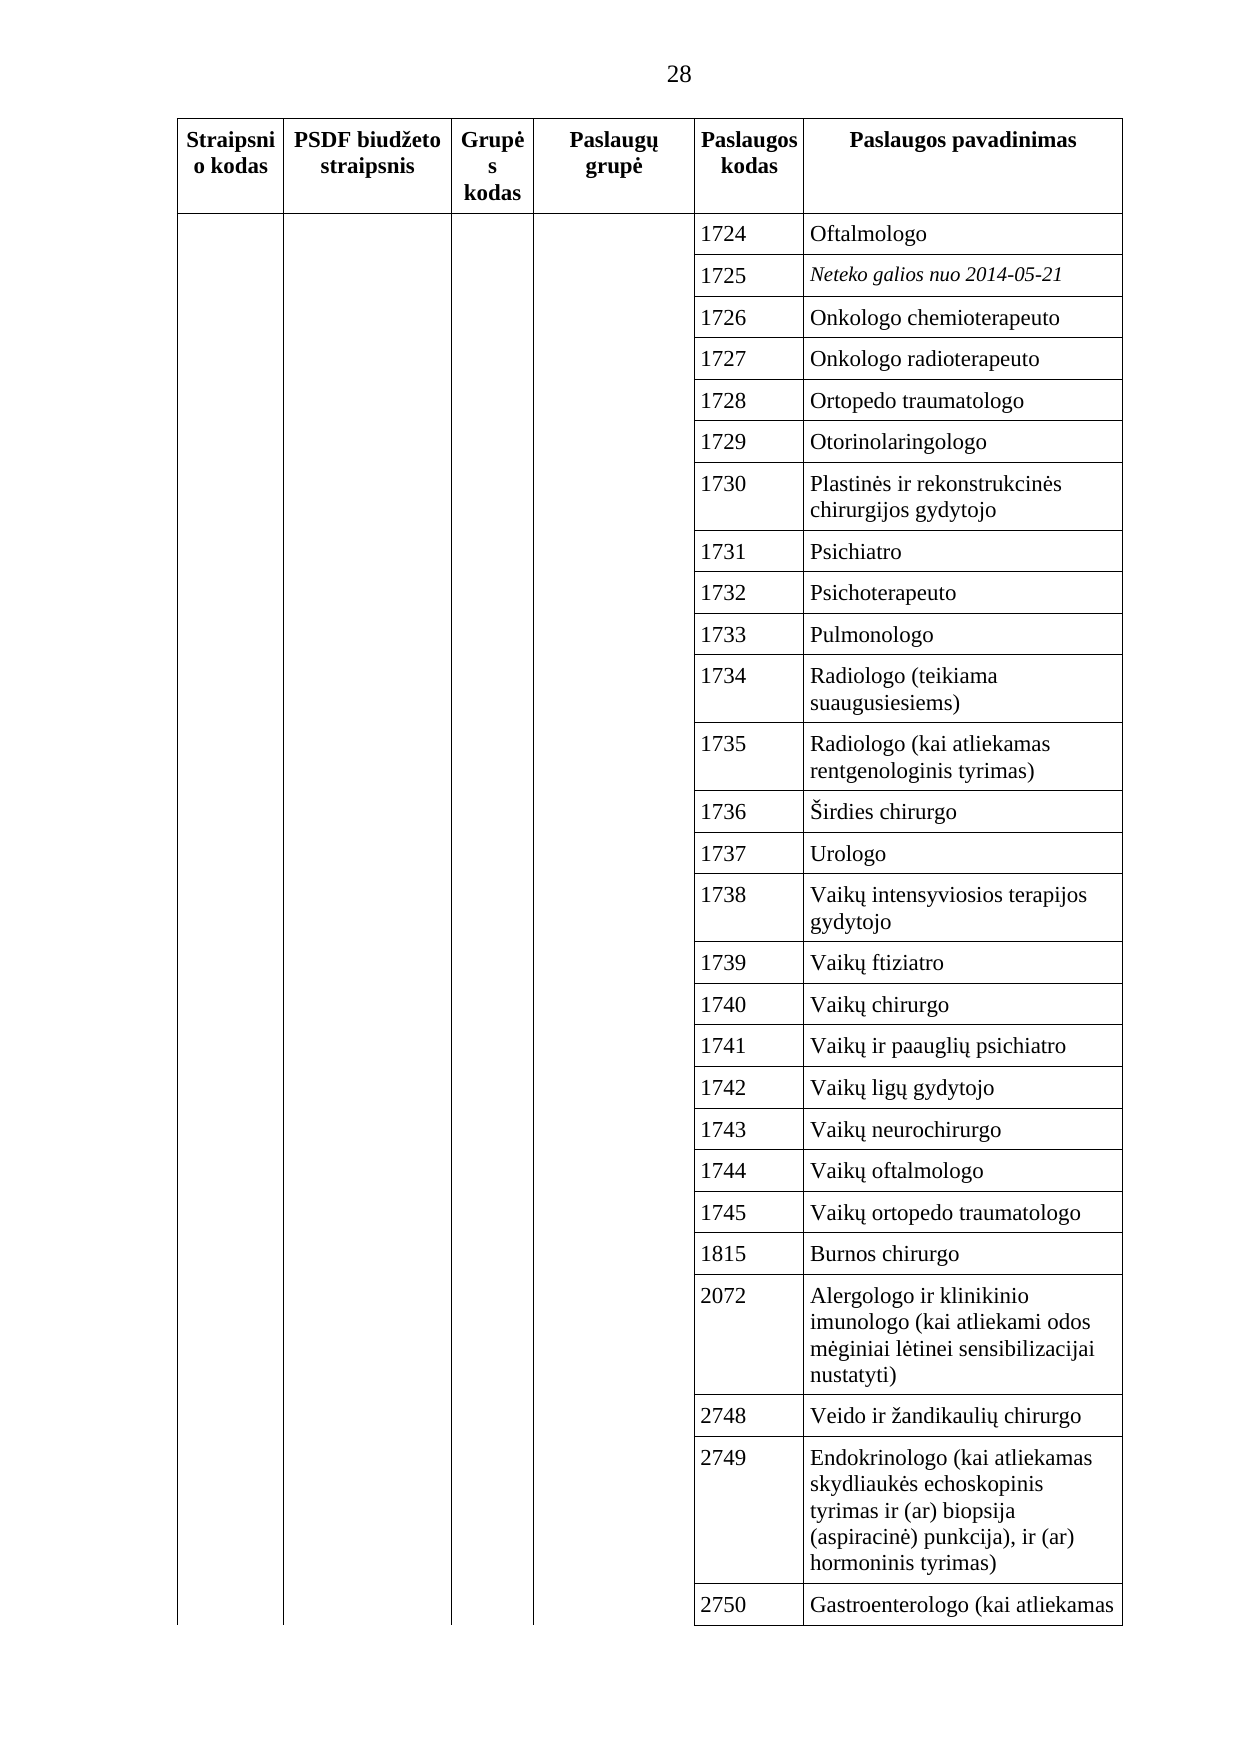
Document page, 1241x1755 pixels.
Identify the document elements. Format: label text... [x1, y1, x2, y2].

table_cell Pulmonologo [804, 614, 1122, 654]
table_cell 1728 [695, 380, 803, 420]
table_cell Vaikų ortopedo traumatologo [804, 1192, 1122, 1232]
table_header Paslaugos kodas [695, 119, 803, 212]
table_cell [284, 296, 451, 337]
table_header Grupės kodas [452, 119, 533, 212]
table_cell [178, 1394, 283, 1436]
table_cell [452, 1108, 533, 1149]
table_cell [452, 873, 533, 941]
table_cell [534, 571, 694, 613]
table_cell 1724 [695, 214, 803, 254]
table_cell [284, 722, 451, 790]
table_cell 1745 [695, 1192, 803, 1232]
table_cell 2750 [695, 1584, 803, 1624]
table_cell 1736 [695, 791, 803, 832]
table_cell [452, 613, 533, 654]
table_cell [452, 530, 533, 571]
table_cell [178, 1191, 283, 1232]
table_header Paslaugos pavadinimas [804, 119, 1122, 212]
table_cell [452, 1191, 533, 1232]
table_cell Neteko galios nuo 2014-05-21 [804, 255, 1122, 296]
table_cell 1739 [695, 942, 803, 983]
table_cell 1731 [695, 531, 803, 571]
table_cell [178, 613, 283, 654]
table_cell [534, 462, 694, 530]
table_cell [534, 1583, 694, 1624]
table_cell [534, 1108, 694, 1149]
table_cell [284, 1149, 451, 1191]
table_cell 1740 [695, 984, 803, 1024]
table_cell [284, 379, 451, 420]
table_cell 1738 [695, 874, 803, 941]
table_cell 1730 [695, 463, 803, 530]
table_cell Alergologo ir klinikinio imunologo (kai atliekami odos mėginiai lėtinei sensibilizacijai nustatyti) [804, 1275, 1122, 1394]
table_cell [534, 1191, 694, 1232]
table_cell Otorinolaringologo [804, 421, 1122, 462]
table_cell [178, 1149, 283, 1191]
table_cell 1735 [695, 723, 803, 790]
table_cell [178, 983, 283, 1024]
table_cell [534, 983, 694, 1024]
table_cell Gastroenterologo (kai atliekamas [804, 1584, 1122, 1624]
table_cell [284, 1191, 451, 1232]
table_cell [452, 722, 533, 790]
table_cell [284, 1394, 451, 1436]
table_header Straipsnio kodas [178, 119, 283, 212]
table_cell [178, 873, 283, 941]
table_cell 1737 [695, 833, 803, 873]
table_cell [534, 1274, 694, 1394]
table_cell [534, 530, 694, 571]
table_cell [452, 420, 533, 462]
table_cell [284, 1583, 451, 1624]
table_cell 1733 [695, 614, 803, 654]
table_cell [178, 1436, 283, 1583]
table_cell [452, 571, 533, 613]
table_cell [534, 214, 694, 254]
table_cell [534, 296, 694, 337]
table_cell Psichoterapeuto [804, 572, 1122, 613]
table_cell [534, 1436, 694, 1583]
table_cell Vaikų ligų gydytojo [804, 1067, 1122, 1107]
table_cell [452, 296, 533, 337]
table_cell [452, 790, 533, 832]
table_cell 2072 [695, 1275, 803, 1394]
table_cell [178, 571, 283, 613]
table_cell [178, 420, 283, 462]
table_cell Onkologo radioterapeuto [804, 338, 1122, 379]
table_cell [534, 254, 694, 296]
table_cell [452, 654, 533, 722]
table_cell 1741 [695, 1025, 803, 1066]
table_cell [284, 941, 451, 983]
table_cell 2748 [695, 1395, 803, 1436]
table_cell [534, 379, 694, 420]
table_cell [452, 1066, 533, 1107]
table_cell [534, 722, 694, 790]
table_cell [452, 1436, 533, 1583]
table_cell Radiologo (teikiama suaugusiesiems) [804, 655, 1122, 722]
table_cell [178, 254, 283, 296]
table_cell [178, 462, 283, 530]
table_cell 1729 [695, 421, 803, 462]
table_cell [284, 254, 451, 296]
table_header PSDF biudžeto straipsnis [284, 119, 451, 212]
table_cell [452, 1232, 533, 1274]
table_cell [284, 420, 451, 462]
table_cell Ortopedo traumatologo [804, 380, 1122, 420]
table_cell [534, 613, 694, 654]
table_cell [178, 790, 283, 832]
table_cell [284, 873, 451, 941]
table_cell Onkologo chemioterapeuto [804, 297, 1122, 337]
table_cell 2749 [695, 1437, 803, 1583]
table_cell Vaikų ftiziatro [804, 942, 1122, 983]
table_cell [534, 1394, 694, 1436]
table_cell [452, 941, 533, 983]
table_cell [534, 832, 694, 873]
table_cell 1732 [695, 572, 803, 613]
table_cell [178, 941, 283, 983]
table_cell [178, 1066, 283, 1107]
table_cell [452, 379, 533, 420]
table_cell [178, 1024, 283, 1066]
table_cell [284, 983, 451, 1024]
table_cell [452, 337, 533, 379]
table_cell [534, 790, 694, 832]
table_cell [284, 832, 451, 873]
table_cell [452, 1583, 533, 1624]
table_cell [178, 337, 283, 379]
table_cell [534, 941, 694, 983]
table_cell [534, 654, 694, 722]
table_cell Urologo [804, 833, 1122, 873]
table_cell [284, 1436, 451, 1583]
table_cell Radiologo (kai atliekamas rentgenologinis tyrimas) [804, 723, 1122, 790]
table_cell [452, 462, 533, 530]
table_cell [284, 790, 451, 832]
table_cell [452, 1394, 533, 1436]
table_cell [178, 832, 283, 873]
table_cell 1744 [695, 1150, 803, 1191]
table_cell [178, 296, 283, 337]
table_cell [534, 1149, 694, 1191]
table_cell Vaikų neurochirurgo [804, 1109, 1122, 1149]
table_cell Vaikų ir paauglių psichiatro [804, 1025, 1122, 1066]
table_cell Vaikų chirurgo [804, 984, 1122, 1024]
table_cell Širdies chirurgo [804, 791, 1122, 832]
table_cell [178, 722, 283, 790]
table_cell [178, 379, 283, 420]
table_cell [178, 214, 283, 254]
table_cell 1734 [695, 655, 803, 722]
table_cell [534, 1232, 694, 1274]
table_cell [534, 1066, 694, 1107]
table_cell 1726 [695, 297, 803, 337]
table_cell [284, 1274, 451, 1394]
table_cell [452, 214, 533, 254]
table_cell 1743 [695, 1109, 803, 1149]
table_cell Psichiatro [804, 531, 1122, 571]
table_cell Endokrinologo (kai atliekamas skydliaukės echoskopinis tyrimas ir (ar) biopsija (aspiracinė) punkcija), ir (ar) hormoninis tyrimas) [804, 1437, 1122, 1583]
table_cell [284, 1024, 451, 1066]
table_cell Vaikų oftalmologo [804, 1150, 1122, 1191]
table_cell 1727 [695, 338, 803, 379]
table_cell [534, 337, 694, 379]
table_cell Burnos chirurgo [804, 1233, 1122, 1274]
table_header Paslaugų grupė [534, 119, 694, 212]
table_cell [178, 1108, 283, 1149]
table_cell Oftalmologo [804, 214, 1122, 254]
table_cell [284, 571, 451, 613]
table_cell [178, 530, 283, 571]
table_cell [452, 983, 533, 1024]
table_cell Vaikų intensyviosios terapijos gydytojo [804, 874, 1122, 941]
table_cell [534, 873, 694, 941]
table_cell [284, 613, 451, 654]
table_cell [178, 1274, 283, 1394]
table_cell [452, 1149, 533, 1191]
table_cell 1742 [695, 1067, 803, 1107]
table_cell [534, 1024, 694, 1066]
table_cell 1815 [695, 1233, 803, 1274]
table_cell [284, 337, 451, 379]
table_cell Plastinės ir rekonstrukcinės chirurgijos gydytojo [804, 463, 1122, 530]
table_cell [284, 654, 451, 722]
table_cell [178, 654, 283, 722]
table_cell [452, 1024, 533, 1066]
table_cell 1725 [695, 255, 803, 296]
table_cell [452, 254, 533, 296]
table_cell [284, 1066, 451, 1107]
table_cell [178, 1232, 283, 1274]
table_cell [284, 530, 451, 571]
table_cell [284, 1232, 451, 1274]
table_cell Veido ir žandikaulių chirurgo [804, 1395, 1122, 1436]
table_cell [284, 214, 451, 254]
table_cell [452, 832, 533, 873]
table_cell [534, 420, 694, 462]
table_cell [284, 1108, 451, 1149]
table_cell [452, 1274, 533, 1394]
table_cell [284, 462, 451, 530]
table_cell [178, 1583, 283, 1624]
